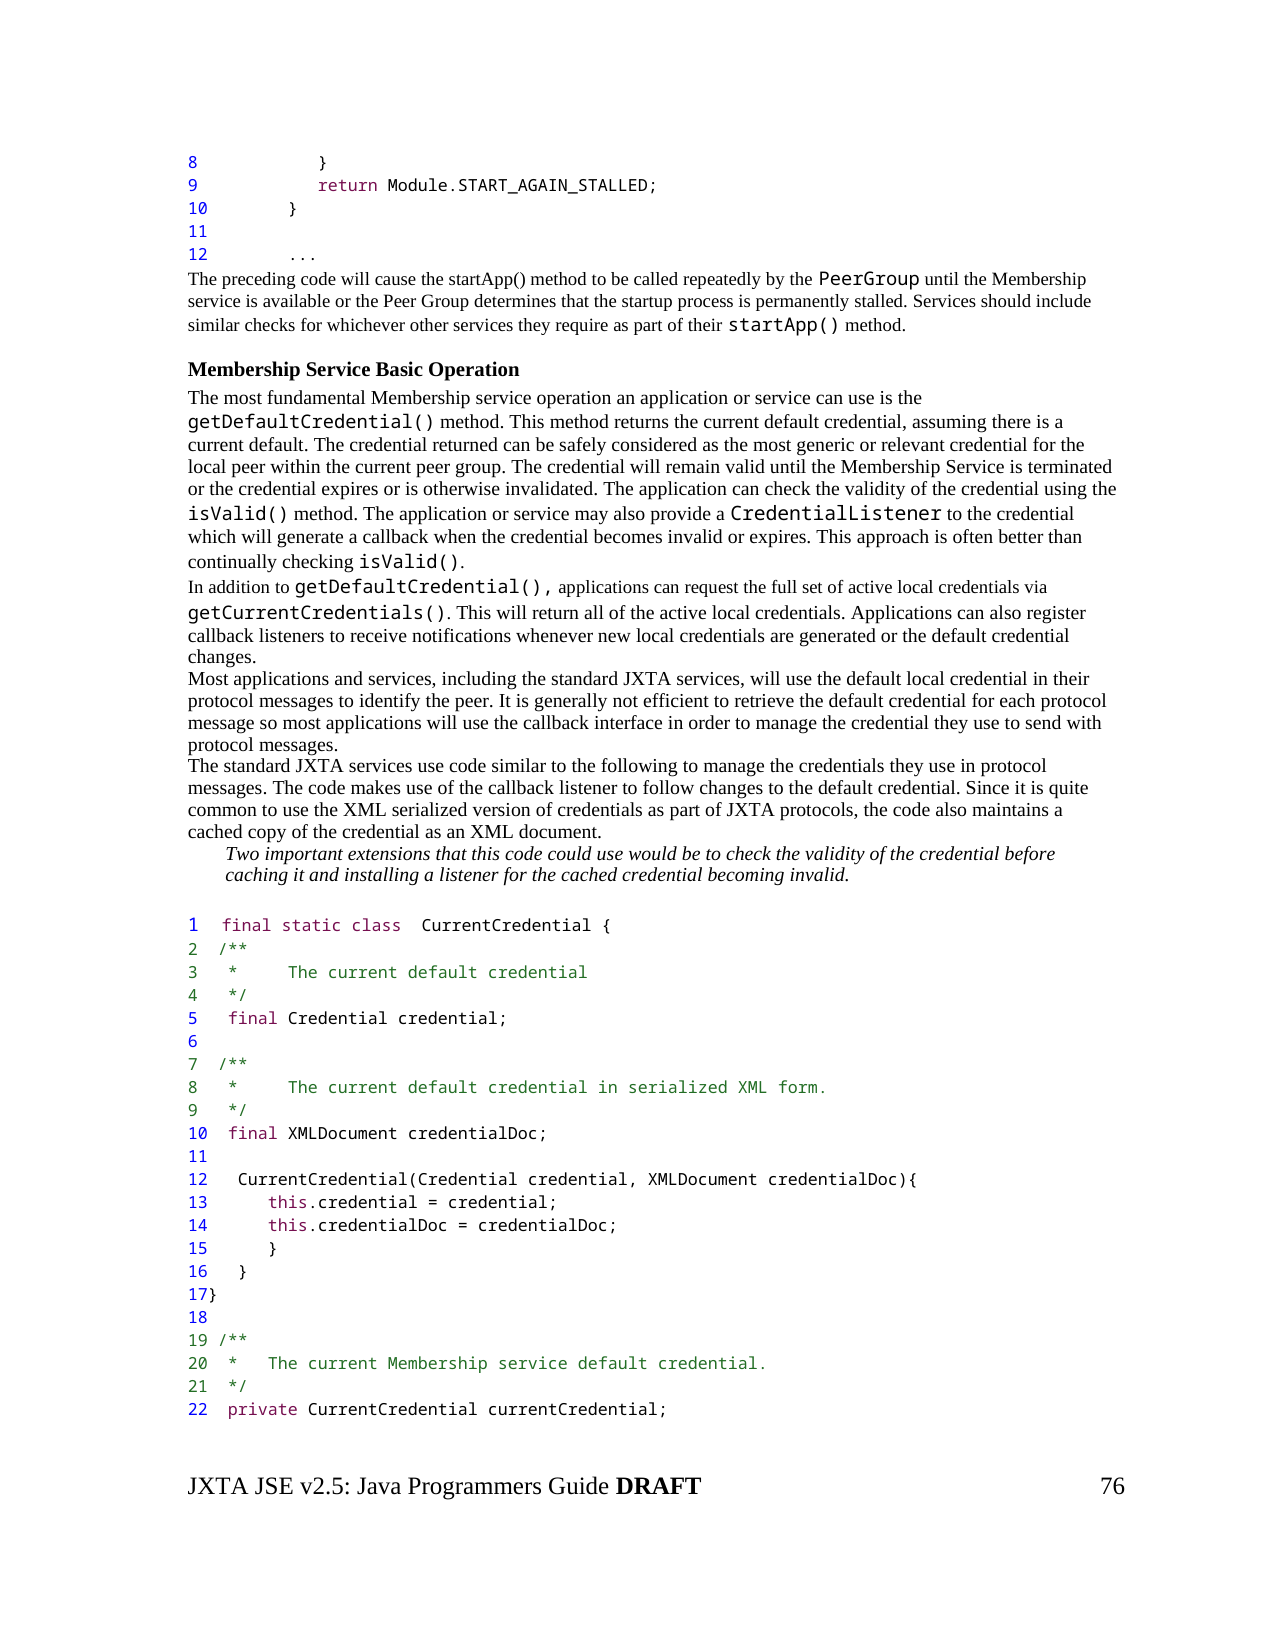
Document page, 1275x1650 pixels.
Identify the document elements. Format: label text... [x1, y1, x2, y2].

text 6 [188, 1029, 1124, 1052]
list Two important extensions that this code could use would be to check the validity of the credential before caching it and installing a listener for the cached credential becoming invalid. [188, 842, 1124, 886]
text 13 this.credential = credential; [188, 1190, 1124, 1213]
text 2 /** [188, 937, 1124, 960]
text 14 this.credentialDoc = credentialDoc; [188, 1213, 1124, 1236]
text 17} [188, 1282, 1124, 1305]
text 7 /** [188, 1052, 1124, 1075]
text 3 * The current default credential [188, 960, 1124, 983]
text 9 */ [188, 1098, 1124, 1121]
text The preceding code will cause the startApp() method to be called repeatedly by the PeerGroup until the Membership service is available or the Peer Group determines that the startup process is permanently stalled. Services should include similar checks for whichever other services they require as part of their startApp() method. [188, 265, 1124, 337]
text 21 */ [188, 1374, 1124, 1397]
text 8 * The current default credential in serialized XML form. [188, 1075, 1124, 1098]
text 12 CurrentCredential(Credential credential, XMLDocument credentialDoc){ [188, 1167, 1124, 1190]
text 9 return Module.START_AGAIN_STALLED; [188, 173, 1124, 196]
text The most fundamental Membership service operation an application or service can use is the getDefaultCredential() method. This method returns the current default credential, assuming there is a current default. The credential returned can be safely considered as the most generic or relevant credential for the local peer within the current peer group. The credential will remain valid until the Membership Service is terminated or the credential expires or is otherwise invalidated. The application can check the validity of the credential using the isValid() method. The application or service may also provide a CredentialListener to the credential which will generate a callback when the credential becomes invalid or expires. This approach is often better than continually checking isValid(). [188, 387, 1124, 574]
text 4 */ [188, 983, 1124, 1006]
text 19 /** [188, 1328, 1124, 1351]
text 8 } [188, 150, 1124, 173]
text 11 [188, 219, 1124, 242]
text In addition to getDefaultCredential(), applications can request the full set of active local credentials via getCurrentCredentials(). This will return all of the active local credentials. Applications can also register callback listeners to receive notifications whenever new local credentials are generated or the default credential changes. [188, 574, 1124, 668]
text 12 ... [188, 242, 1124, 265]
text 20 * The current Membership service default credential. [188, 1351, 1124, 1374]
text 10 } [188, 196, 1124, 219]
text Membership Service Basic Operation [188, 358, 1124, 381]
text 1 final static class CurrentCredential { [188, 911, 1124, 937]
text 16 } [188, 1259, 1124, 1282]
text The standard JXTA services use code similar to the following to manage the credentials they use in protocol messages. The code makes use of the callback listener to follow changes to the default credential. Since it is quite common to use the XML serialized version of credentials as part of JXTA protocols, the code also maintains a cached copy of the credential as an XML document. [188, 755, 1124, 842]
text 18 [188, 1305, 1124, 1328]
text 15 } [188, 1236, 1124, 1259]
text 10 final XMLDocument credentialDoc; [188, 1121, 1124, 1144]
text Most applications and services, including the standard JXTA services, will use the default local credential in their protocol messages to identify the peer. It is generally not efficient to retrieve the default credential for each protocol message so most applications will use the callback interface in order to manage the credential they use to send with protocol messages. [188, 668, 1124, 755]
text 5 final Credential credential; [188, 1006, 1124, 1029]
text 11 [188, 1144, 1124, 1167]
text 22 private CurrentCredential currentCredential; [188, 1397, 1124, 1420]
